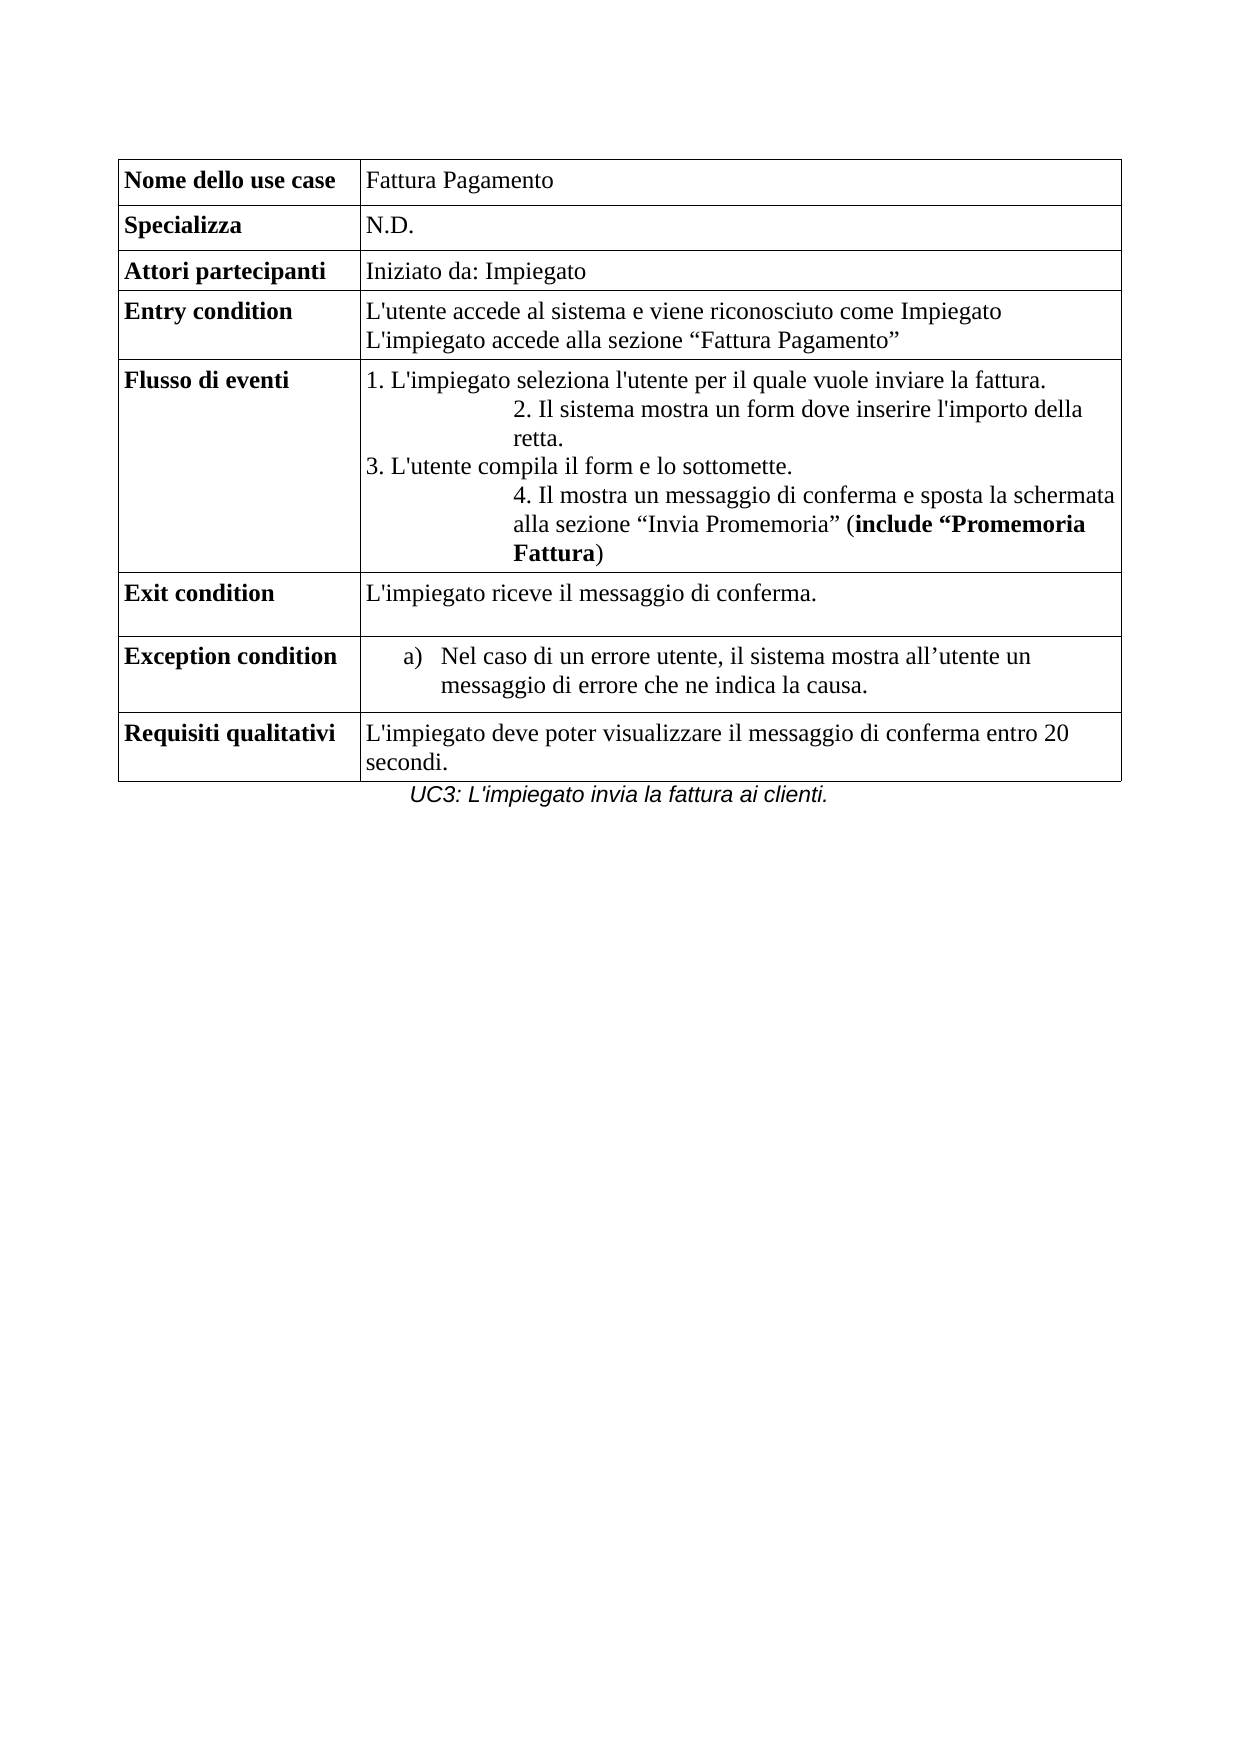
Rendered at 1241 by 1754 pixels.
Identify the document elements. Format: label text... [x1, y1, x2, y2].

table_header Fattura Pagamento [361, 160, 1121, 205]
table_header Nome dello use case [119, 160, 360, 205]
table_cell L'impiegato riceve il messaggio di conferma. [361, 573, 1121, 636]
table_cell Requisiti qualitativi [119, 713, 360, 781]
table_cell N.D. [361, 206, 1121, 250]
table_cell L'utente accede al sistema e viene riconosciuto come Impiegato L'impiegato accede alla sezione “Fattura Pagamento” [361, 291, 1121, 359]
table_cell Entry condition [119, 291, 360, 359]
table_cell Specializza [119, 206, 360, 250]
table_cell Exit condition [119, 573, 360, 636]
table_cell L'impiegato deve poter visualizzare il messaggio di conferma entro 20 secondi. [361, 713, 1121, 781]
table_cell Attori partecipanti [119, 251, 360, 290]
table_cell Nel caso di un errore utente, il sistema mostra all’utente un messaggio di errore che ne indica la causa. [361, 637, 1121, 712]
table_cell L'impiegato seleziona l'utente per il quale vuole inviare la fattura. Il sistema mostra un form dove inserire l'importo della retta. L'utente compila il form e lo sottomette. Il mostra un messaggio di conferma e sposta la schermata alla sezione “Invia Promemoria” (include “Promemoria Fattura) [361, 360, 1121, 572]
table_cell Flusso di eventi [119, 360, 360, 572]
table_cell Exception condition [119, 637, 360, 712]
table_cell Iniziato da: Impiegato [361, 251, 1121, 290]
text UC3: L'impiegato invia la fattura ai clienti. [118, 781, 1122, 808]
